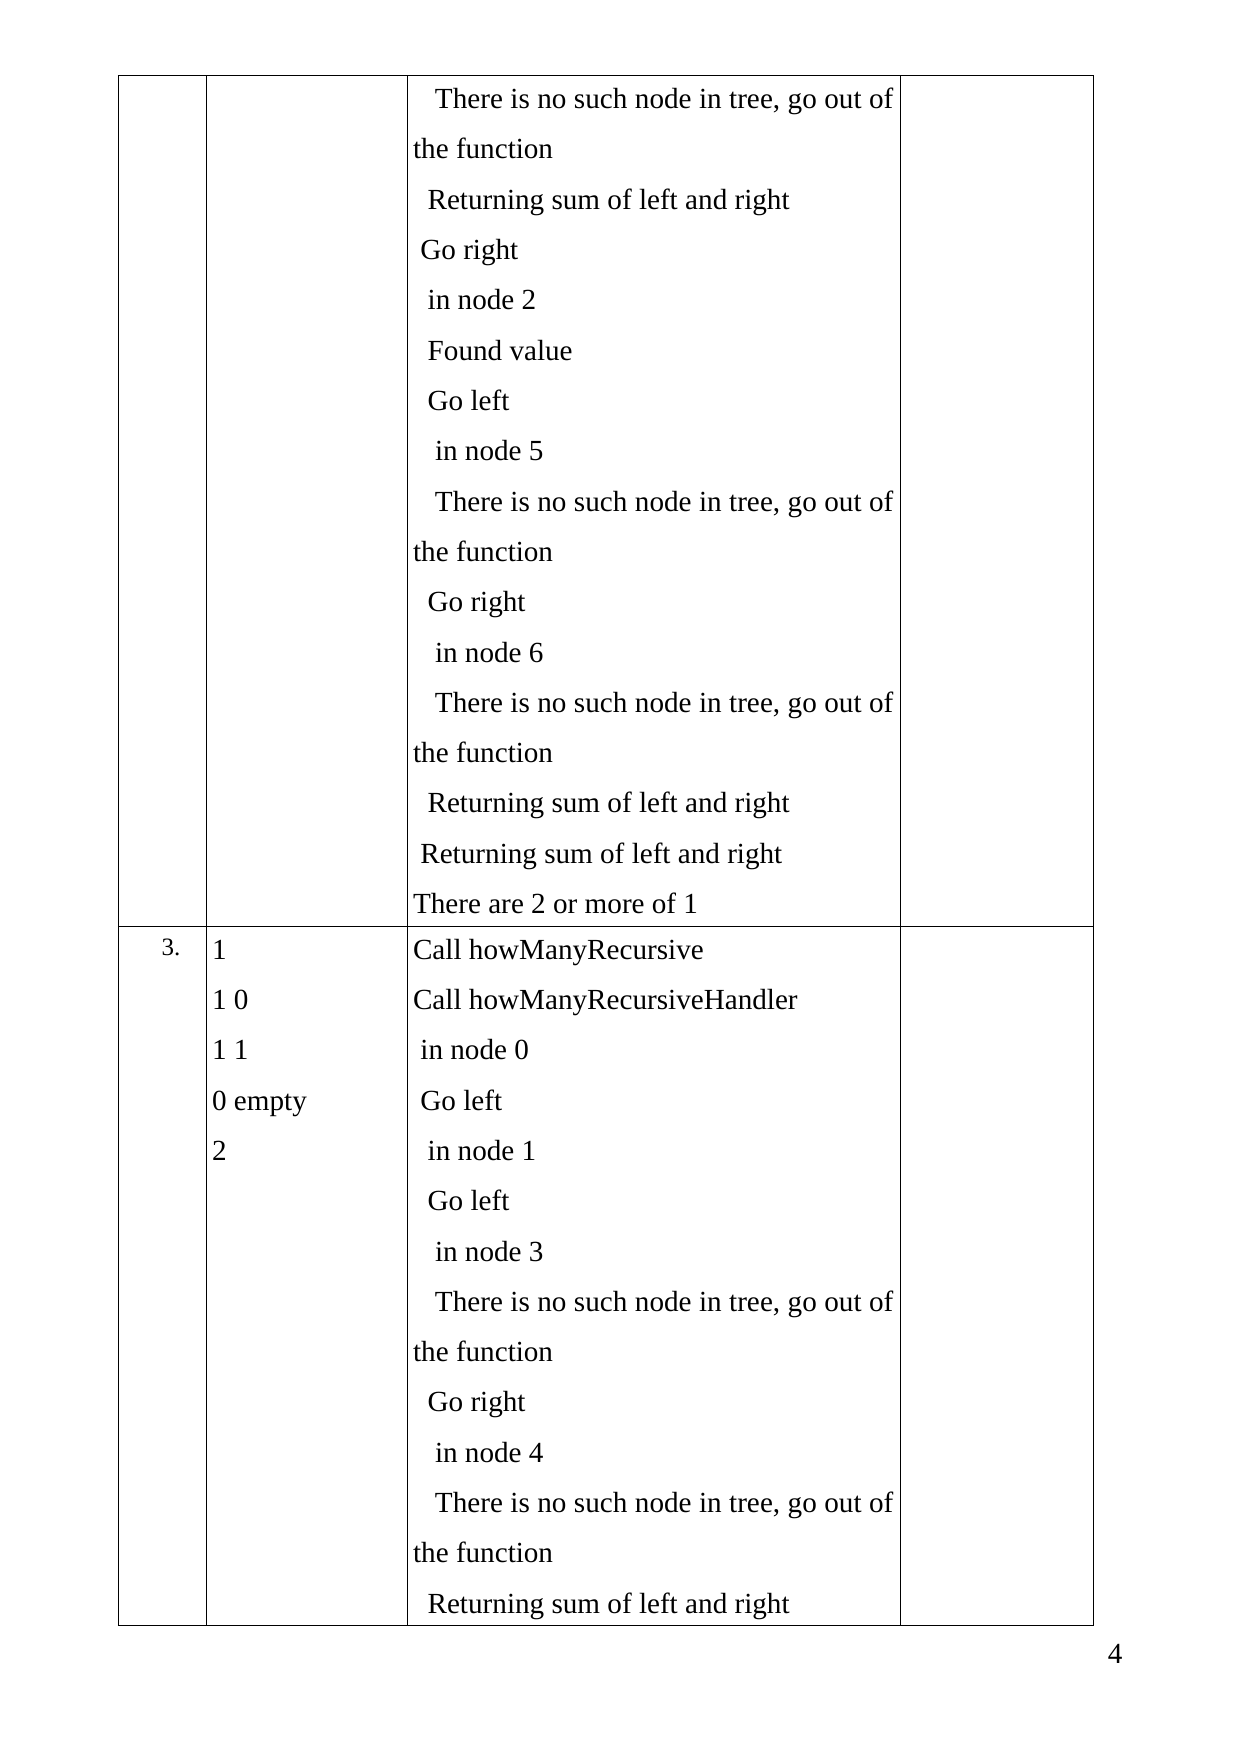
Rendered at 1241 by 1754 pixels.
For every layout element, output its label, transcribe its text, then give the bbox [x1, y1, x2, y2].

table_cell [207, 76, 407, 926]
table_cell [119, 76, 206, 926]
table_cell There is no such node in tree, go out of the function Returning sum of left and right Go right in node 2 Found value Go left in node 5 There is no such node in tree, go out of the function Go right in node 6 There is no such node in tree, go out of the function Returning sum of left and right Returning sum of left and right There are 2 or more of 1 [408, 76, 900, 926]
table_cell [901, 76, 1093, 926]
table_cell [901, 927, 1093, 1625]
table_cell [119, 927, 206, 1625]
table_cell Call howManyRecursive Call howManyRecursiveHandler in node 0 Go left in node 1 Go left in node 3 There is no such node in tree, go out of the function Go right in node 4 There is no such node in tree, go out of the function Returning sum of left and right [408, 927, 900, 1625]
table_cell 1 1 0 1 1 0 empty 2 [207, 927, 407, 1625]
